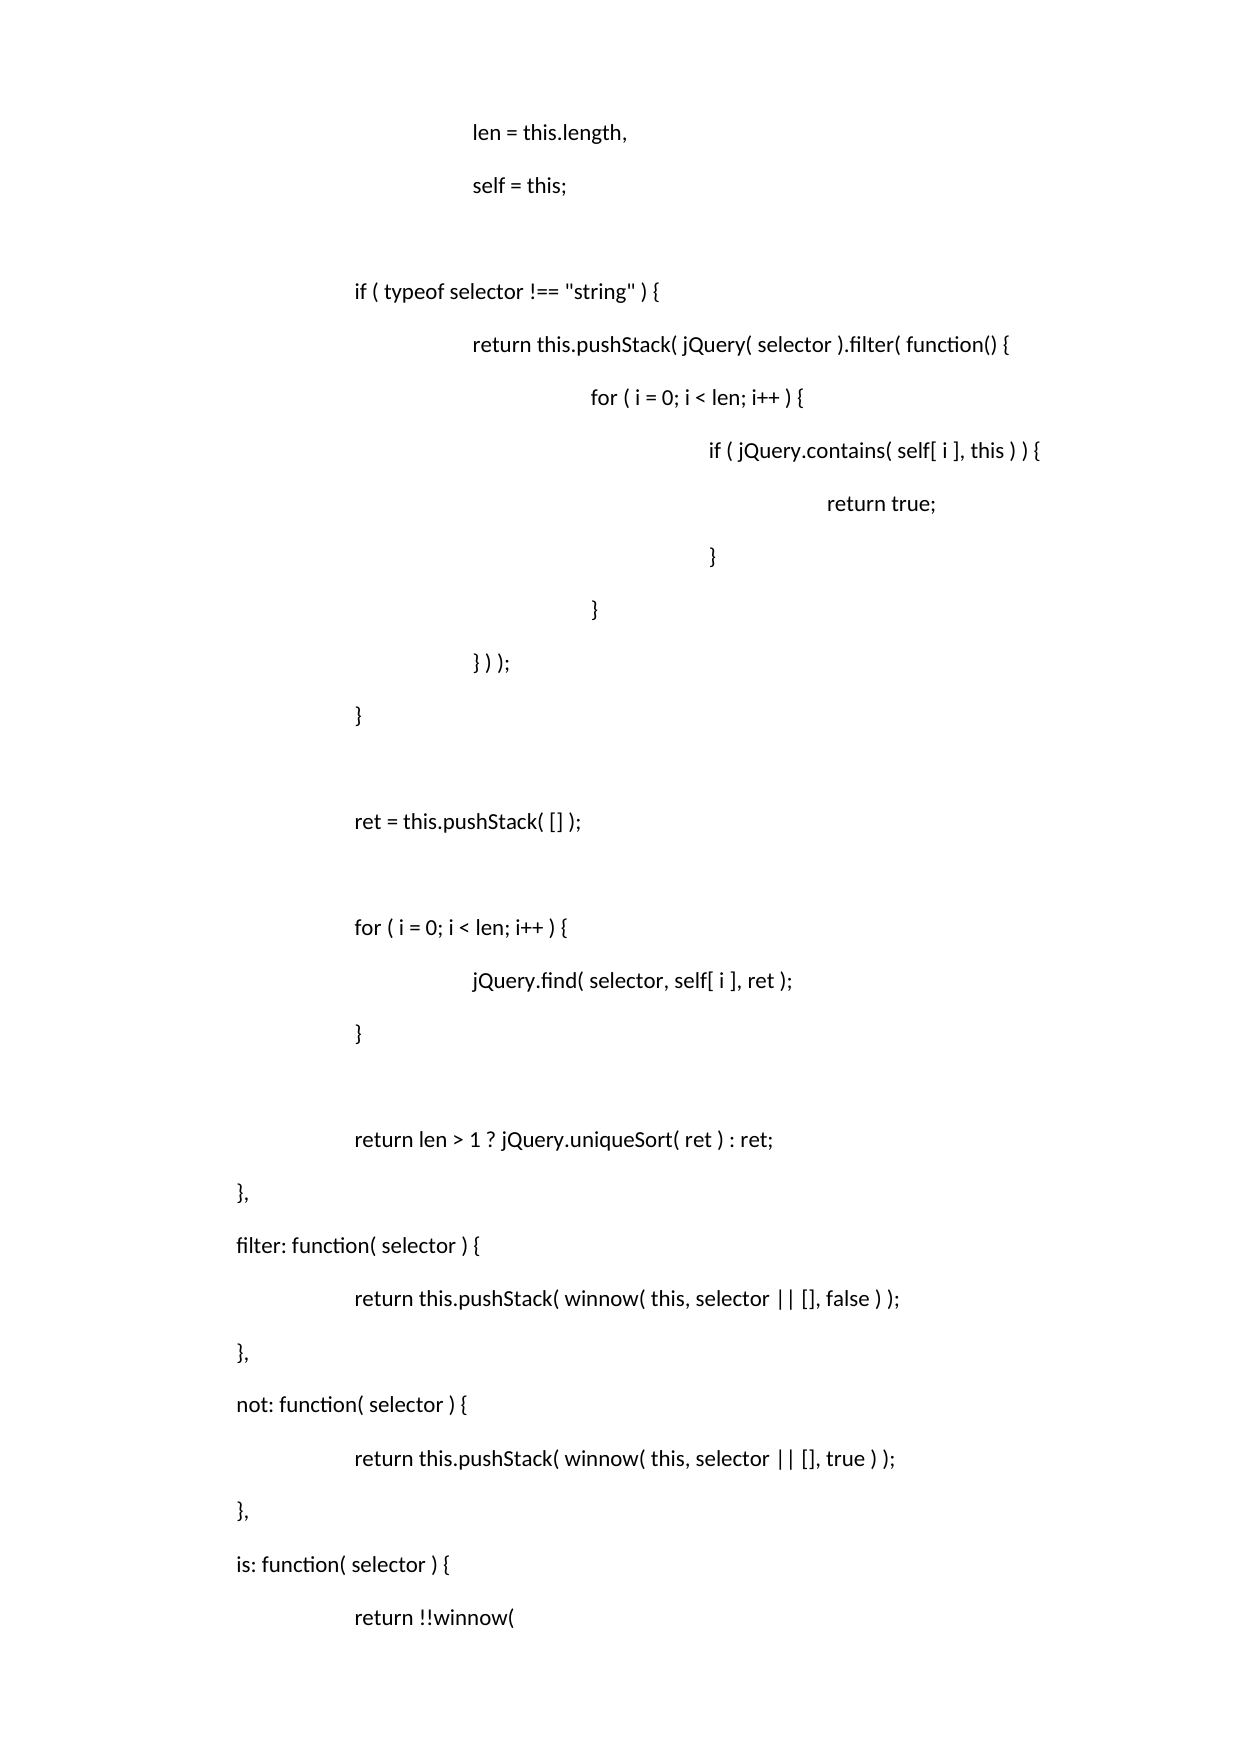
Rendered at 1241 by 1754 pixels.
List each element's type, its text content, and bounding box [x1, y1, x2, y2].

text }, [118, 1497, 1122, 1525]
text len = this.length, [118, 118, 1122, 146]
text if ( jQuery.contains( self[ i ], this ) ) { [118, 436, 1122, 464]
text return this.pushStack( jQuery( selector ).filter( function() { [118, 330, 1122, 358]
text return len > 1 ? jQuery.uniqueSort( ret ) : ret; [118, 1126, 1122, 1153]
text if ( typeof selector !== "string" ) { [118, 277, 1122, 305]
text } ) ); [118, 648, 1122, 676]
text return true; [118, 489, 1122, 517]
text }, [118, 1178, 1122, 1207]
text ret = this.pushStack( [] ); [118, 807, 1122, 835]
text } [118, 1019, 1122, 1047]
text self = this; [118, 171, 1122, 199]
text return this.pushStack( winnow( this, selector || [], true ) ); [118, 1444, 1122, 1472]
text filter: function( selector ) { [118, 1232, 1122, 1259]
text } [118, 595, 1122, 623]
text for ( i = 0; i < len; i++ ) { [118, 913, 1122, 941]
text is: function( selector ) { [118, 1550, 1122, 1578]
text return this.pushStack( winnow( this, selector || [], false ) ); [118, 1284, 1122, 1313]
text } [118, 701, 1122, 729]
text }, [118, 1338, 1122, 1366]
text for ( i = 0; i < len; i++ ) { [118, 383, 1122, 411]
text jQuery.find( selector, self[ i ], ret ); [118, 966, 1122, 994]
text not: function( selector ) { [118, 1391, 1122, 1419]
text return !!winnow( [118, 1603, 1122, 1631]
text } [118, 542, 1122, 570]
